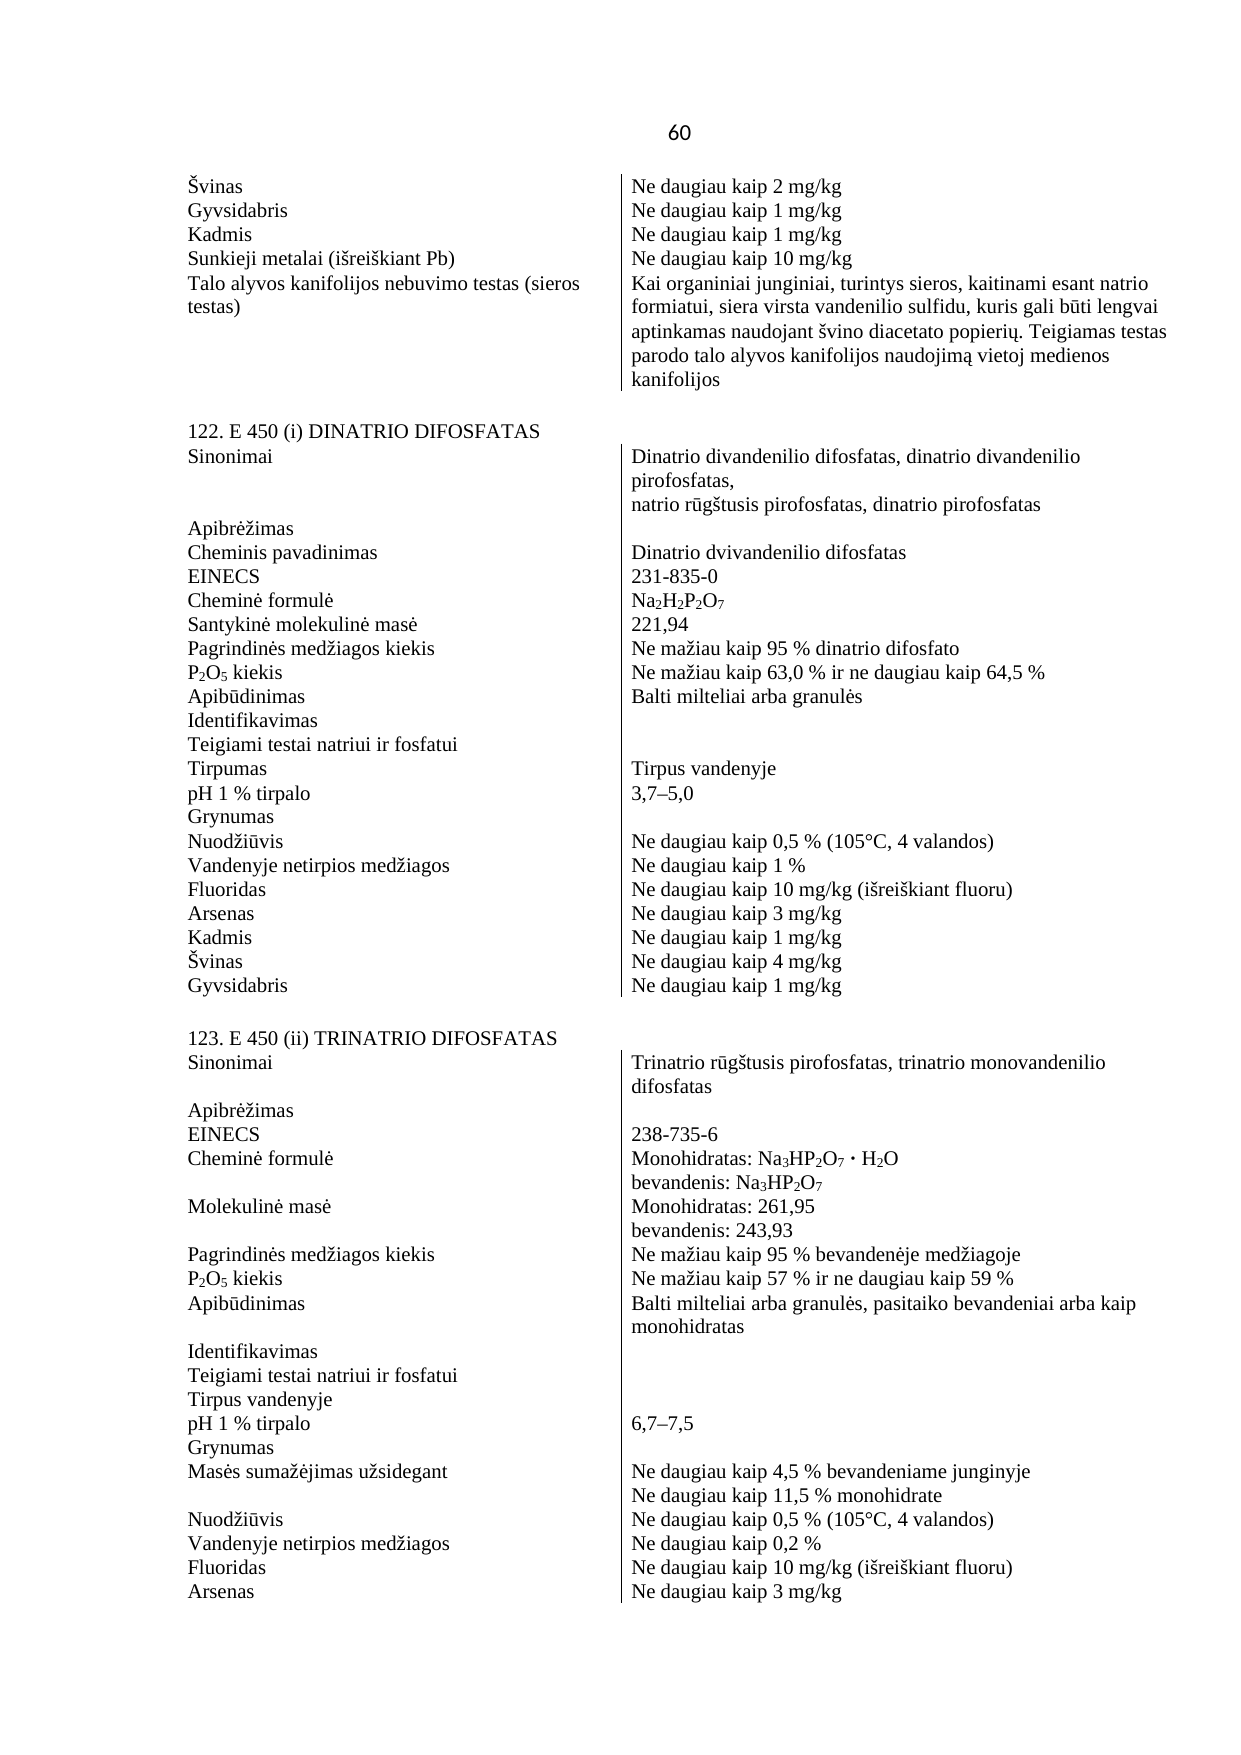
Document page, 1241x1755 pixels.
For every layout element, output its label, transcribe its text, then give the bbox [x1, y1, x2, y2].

table_cell Arsenas [177, 1579, 621, 1603]
table_cell Molekulinė masė [177, 1194, 621, 1242]
table_cell pH 1 % tirpalo [177, 780, 621, 804]
table_cell Fluoridas [177, 877, 621, 901]
table_cell Ne daugiau kaip 3 mg/kg [622, 901, 1181, 925]
table_cell Talo alyvos kanifolijos nebuvimo testas (sieros testas) [177, 270, 621, 391]
table_cell Fluoridas [177, 1555, 621, 1579]
table_cell [622, 1387, 1181, 1411]
table_cell Grynumas [177, 805, 621, 828]
table_cell Gyvsidabris [177, 198, 621, 222]
table_cell [622, 1339, 1181, 1363]
table_header 122. E 450 (i) DINATRIO DIFOSFATAS [177, 420, 1181, 443]
table_cell Dinatrio divandenilio difosfatas, dinatrio divandenilio pirofosfatas, natrio rūgštusis pirofosfatas, dinatrio pirofosfatas [622, 444, 1181, 516]
table_cell Švinas [177, 174, 621, 198]
table_cell Santykinė molekulinė masė [177, 612, 621, 636]
table_cell Kadmis [177, 925, 621, 949]
table_cell 238-735-6 [622, 1122, 1181, 1146]
table_cell Nuodžiūvis [177, 1507, 621, 1531]
table_cell [622, 708, 1181, 732]
table_cell [622, 516, 1181, 540]
table_cell 6,7–7,5 [622, 1411, 1181, 1435]
table_cell Arsenas [177, 901, 621, 925]
table_cell Grynumas [177, 1435, 621, 1459]
table_cell 3,7–5,0 [622, 780, 1181, 804]
table_cell Trinatrio rūgštusis pirofosfatas, trinatrio monovandenilio difosfatas [622, 1050, 1181, 1098]
table_cell Cheminė formulė [177, 1146, 621, 1194]
table_cell Ne daugiau kaip 0,5 % (105°C, 4 valandos) [622, 829, 1181, 853]
table_cell Ne mažiau kaip 57 % ir ne daugiau kaip 59 % [622, 1266, 1181, 1290]
table_cell Vandenyje netirpios medžiagos [177, 853, 621, 877]
table_cell [622, 1435, 1181, 1459]
table_cell Teigiami testai natriui ir fosfatui [177, 1363, 621, 1387]
table_cell Ne mažiau kaip 95 % dinatrio difosfato Ne mažiau kaip 63,0 % ir ne daugiau kaip 64,5 % [622, 636, 1181, 684]
table_cell Ne daugiau kaip 1 mg/kg [622, 925, 1181, 949]
table_cell [622, 732, 1181, 756]
table_cell Ne daugiau kaip 3 mg/kg [622, 1579, 1181, 1603]
table_cell Pagrindinės medžiagos kiekis P2O5 kiekis [177, 636, 621, 684]
table_cell Kadmis [177, 222, 621, 246]
table_cell Teigiami testai natriui ir fosfatui [177, 732, 621, 756]
table_cell Švinas [177, 949, 621, 973]
table_cell P2O5 kiekis [177, 1266, 621, 1290]
table_cell [622, 805, 1181, 828]
table_cell Dinatrio dvivandenilio difosfatas [622, 540, 1181, 564]
table_cell Ne mažiau kaip 95 % bevandenėje medžiagoje [622, 1242, 1181, 1266]
table_cell Vandenyje netirpios medžiagos [177, 1531, 621, 1555]
table_cell Apibrėžimas [177, 516, 621, 540]
table_cell Sunkieji metalai (išreiškiant Pb) [177, 246, 621, 270]
table_cell Apibūdinimas [177, 1290, 621, 1338]
table_cell Ne daugiau kaip 10 mg/kg [622, 246, 1181, 270]
table_cell Nuodžiūvis [177, 829, 621, 853]
table_cell Gyvsidabris [177, 973, 621, 997]
table_cell Ne daugiau kaip 4,5 % bevandeniame junginyje Ne daugiau kaip 11,5 % monohidrate [622, 1459, 1181, 1507]
table_cell pH 1 % tirpalo [177, 1411, 621, 1435]
table_cell Apibrėžimas [177, 1098, 621, 1122]
table_cell [622, 1098, 1181, 1122]
table_cell Ne daugiau kaip 1 % [622, 853, 1181, 877]
table_cell Ne daugiau kaip 0,5 % (105°C, 4 valandos) [622, 1507, 1181, 1531]
table_cell EINECS [177, 564, 621, 588]
table_cell Ne daugiau kaip 1 mg/kg [622, 973, 1181, 997]
table_cell Ne daugiau kaip 1 mg/kg [622, 198, 1181, 222]
table_cell Sinonimai [177, 444, 621, 516]
table_cell Monohidratas: 261,95 bevandenis: 243,93 [622, 1194, 1181, 1242]
table_cell Masės sumažėjimas užsidegant [177, 1459, 621, 1507]
table_cell Tirpus vandenyje [622, 756, 1181, 780]
table_cell Ne daugiau kaip 4 mg/kg [622, 949, 1181, 973]
table_cell Apibūdinimas [177, 684, 621, 708]
table_cell Kai organiniai junginiai, turintys sieros, kaitinami esant natrio formiatui, siera virsta vandenilio sulfidu, kuris gali būti lengvai aptinkamas naudojant švino diacetato popierių. Teigiamas testas parodo talo alyvos kanifolijos naudojimą vietoj medienos kanifolijos [622, 270, 1181, 391]
table_cell Identifikavimas [177, 1339, 621, 1363]
table_cell Ne daugiau kaip 1 mg/kg [622, 222, 1181, 246]
table_cell Ne daugiau kaip 0,2 % [622, 1531, 1181, 1555]
table_cell Cheminis pavadinimas [177, 540, 621, 564]
table_cell Cheminė formulė [177, 588, 621, 612]
table_cell Ne daugiau kaip 2 mg/kg [622, 174, 1181, 198]
table_cell EINECS [177, 1122, 621, 1146]
table_cell Pagrindinės medžiagos kiekis [177, 1242, 621, 1266]
table_cell 231-835-0 [622, 564, 1181, 588]
table_cell Tirpumas [177, 756, 621, 780]
table_cell [622, 1363, 1181, 1387]
table_cell 221,94 [622, 612, 1181, 636]
table_header 123. E 450 (ii) TRINATRIO DIFOSFATAS [177, 1026, 1181, 1050]
table_cell Balti milteliai arba granulės [622, 684, 1181, 708]
table_cell Ne daugiau kaip 10 mg/kg (išreiškiant fluoru) [622, 877, 1181, 901]
table_cell Ne daugiau kaip 10 mg/kg (išreiškiant fluoru) [622, 1555, 1181, 1579]
table_cell Sinonimai [177, 1050, 621, 1098]
table_cell Na2H2P2O7 [622, 588, 1181, 612]
table_cell Balti milteliai arba granulės, pasitaiko bevandeniai arba kaip monohidratas [622, 1290, 1181, 1338]
table_cell Tirpus vandenyje [177, 1387, 621, 1411]
table_cell Identifikavimas [177, 708, 621, 732]
table_cell Monohidratas: Na3HP2O7 · H2O bevandenis: Na3HP2O7 [622, 1146, 1181, 1194]
